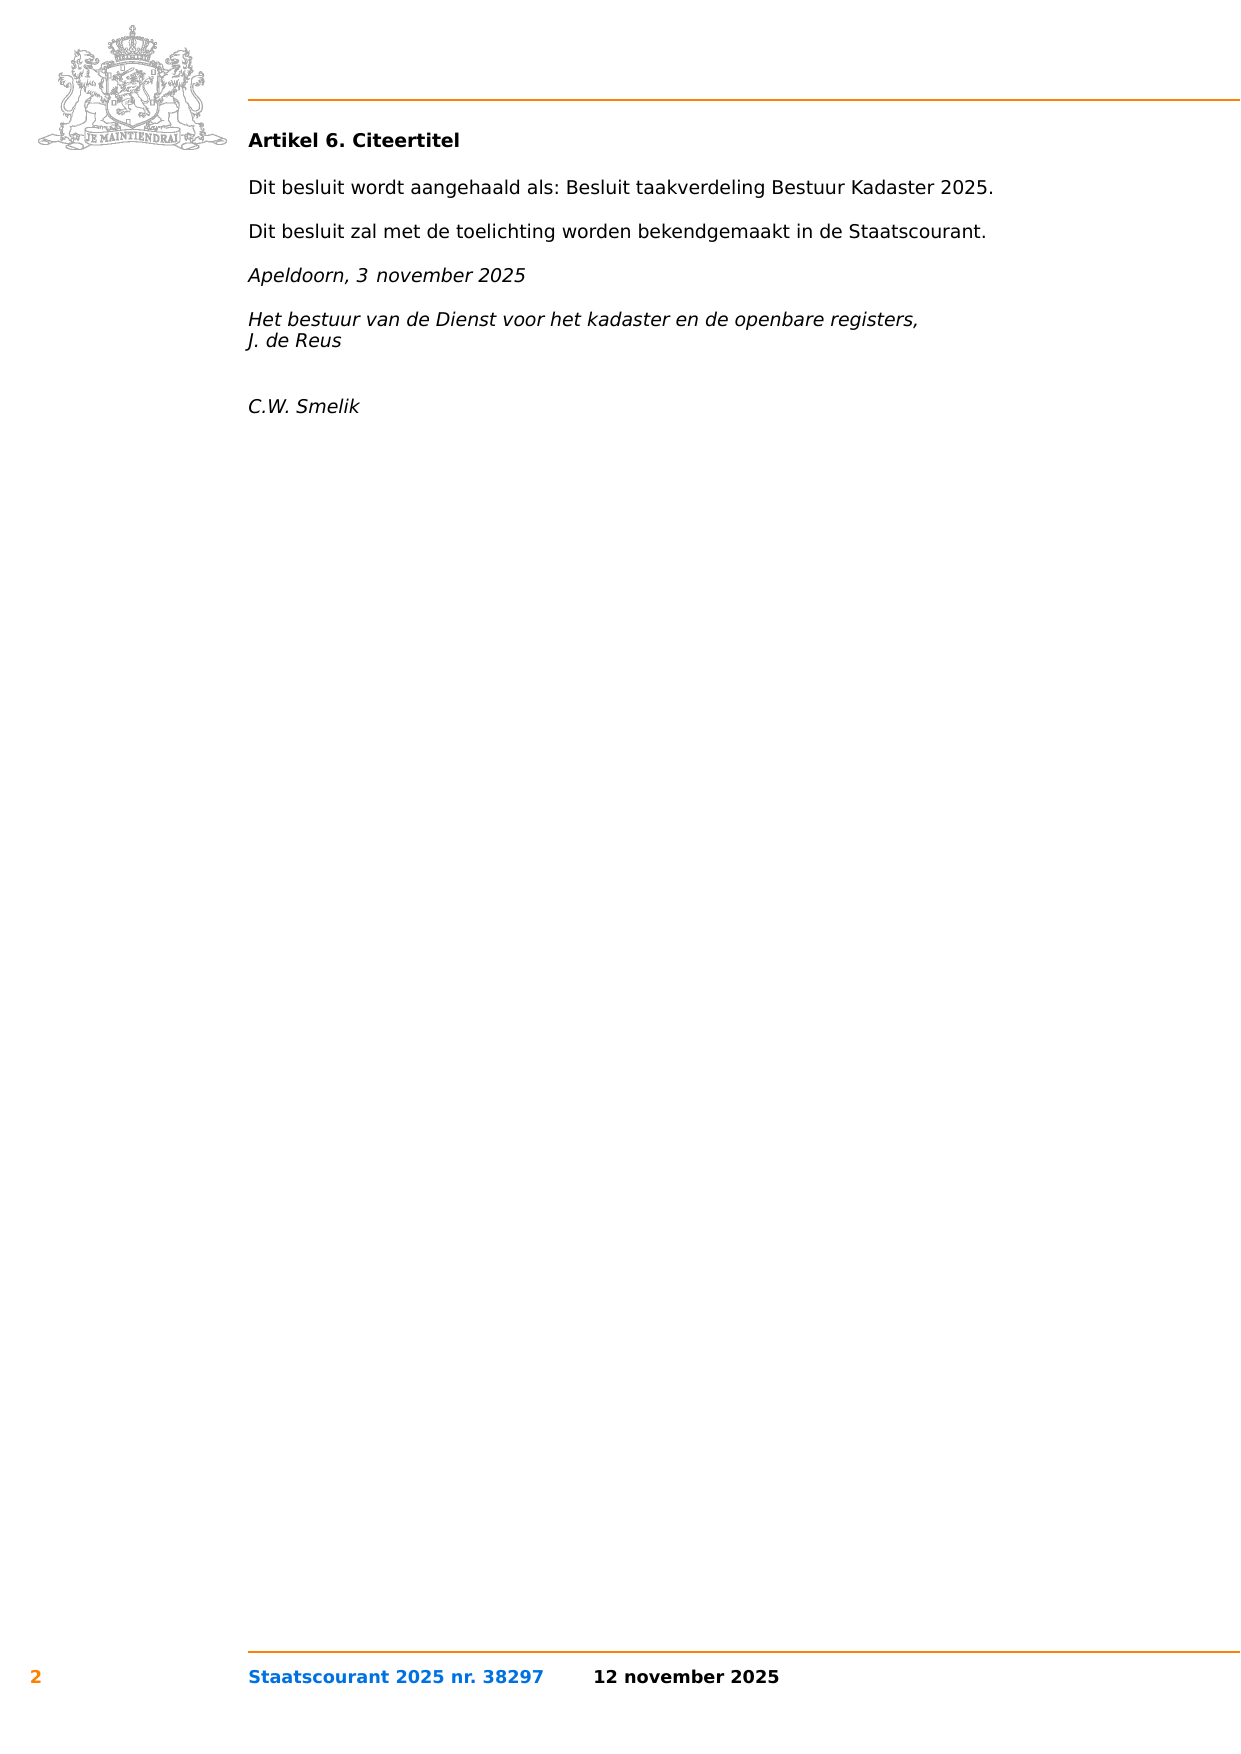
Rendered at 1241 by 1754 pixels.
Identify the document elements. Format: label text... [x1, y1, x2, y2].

text Het bestuur van de Dienst voor het kadaster en de openbare registers, J. de Reus [248, 308, 1163, 352]
picture [38, 25, 227, 150]
subtitle Artikel 6. Citeertitel [248, 130, 1163, 152]
text Apeldoorn, 3 november 2025 [248, 264, 1163, 287]
text Dit besluit wordt aangehaald als: Besluit taakverdeling Bestuur Kadaster 2025. [248, 177, 1163, 199]
text Dit besluit zal met de toelichting worden bekendgemaakt in de Staatscourant. [248, 221, 1163, 243]
text C.W. Smelik [248, 374, 1163, 418]
